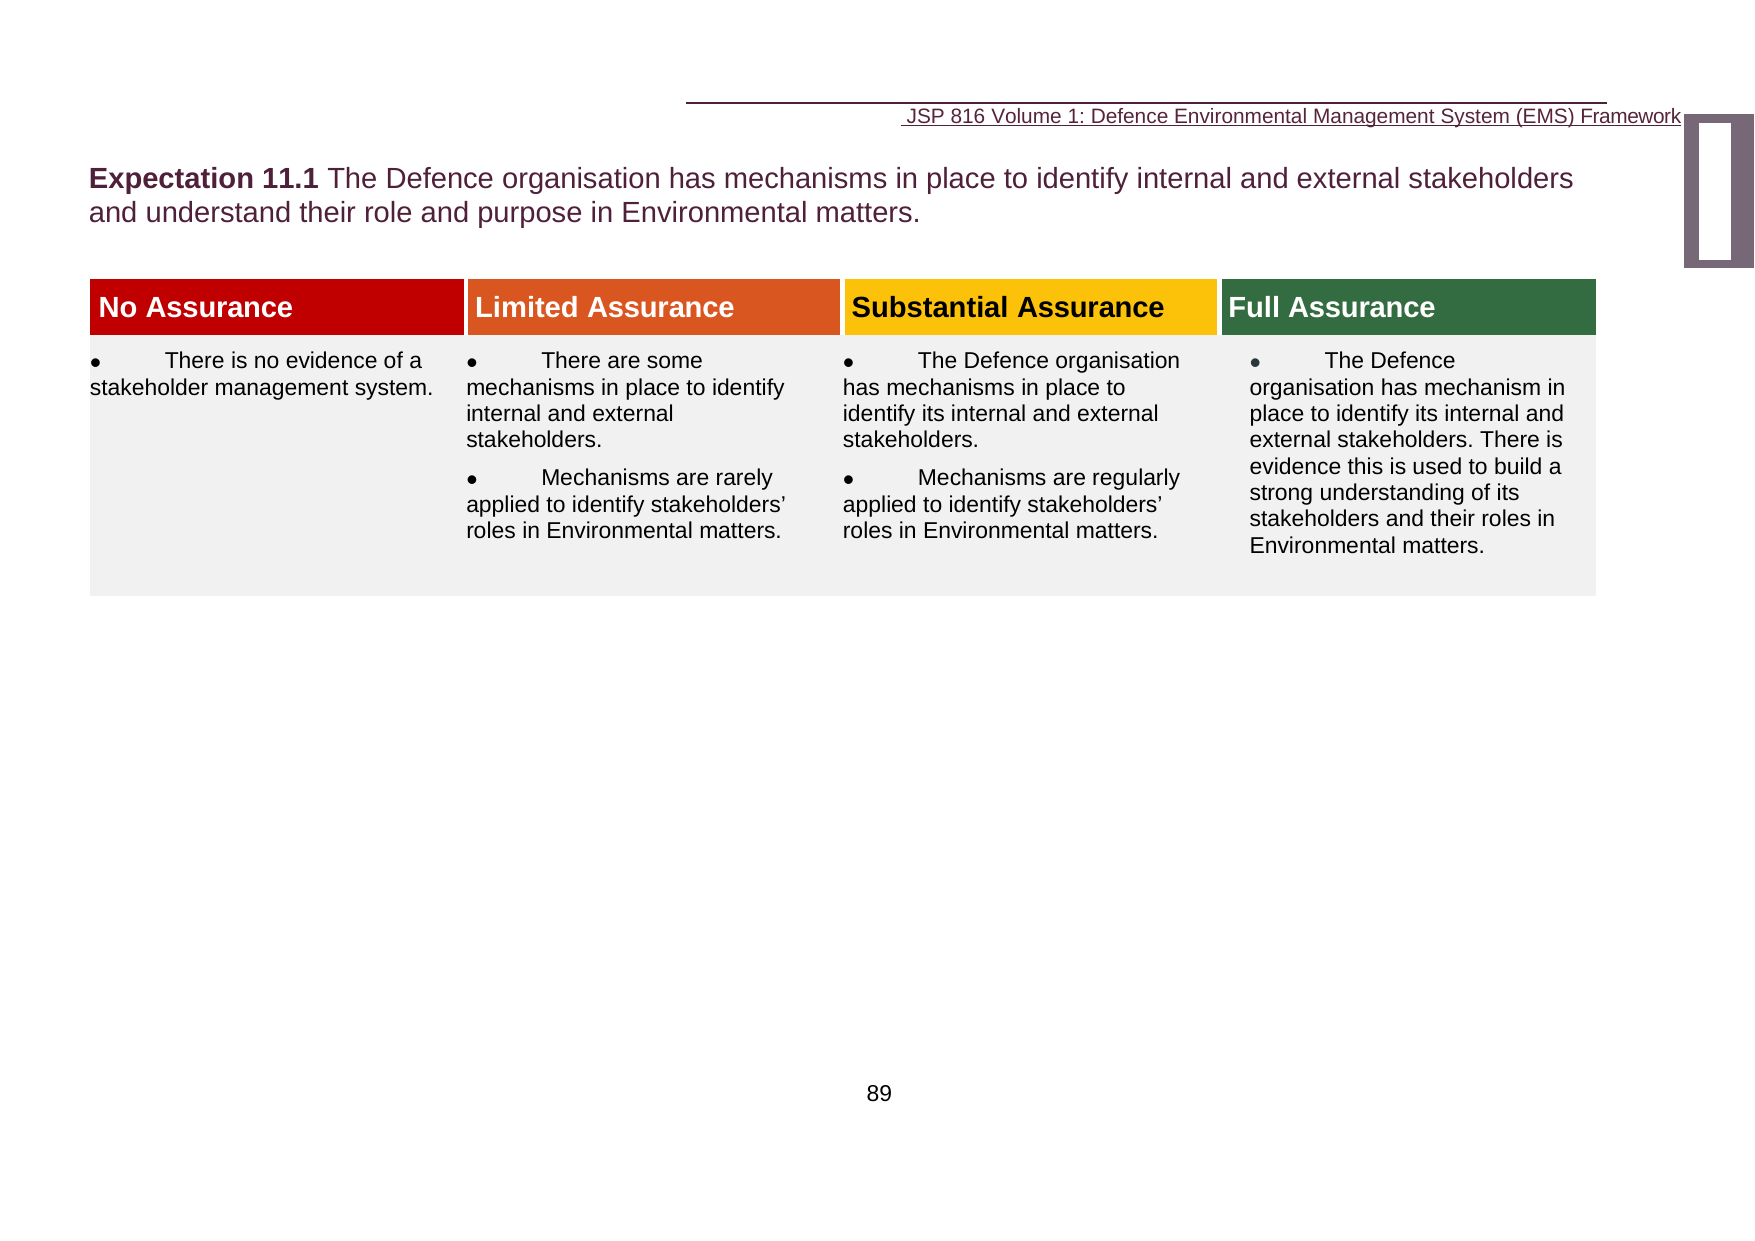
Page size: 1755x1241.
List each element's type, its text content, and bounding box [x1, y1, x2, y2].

table_cell The Defence organisation has mechanisms in place to identify its internal and external stakeholders. Mechanisms are regularly applied to identify stakeholders’ roles in Environmental matters. [843, 335, 1219, 596]
text Element 11 [1701, 124, 1731, 260]
text Expectation 11.1 The Defence organisation has mechanisms in place to identify internal and external stakeholders and understand their role and purpose in Environmental matters. [89, 161, 1575, 228]
table_header Full Assurance [1222, 279, 1596, 335]
table_cell The Defence organisation has mechanism in place to identify its internal and external stakeholders. There is evidence this is used to build a strong understanding of its stakeholders and their roles in Environmental matters. [1219, 335, 1596, 596]
table_cell There is no evidence of a stakeholder management system. [90, 335, 466, 596]
table_cell There are some mechanisms in place to identify internal and external stakeholders. Mechanisms are rarely applied to identify stakeholders’ roles in Environmental matters. [466, 335, 843, 596]
table_header Limited Assurance [468, 279, 840, 335]
table_header No Assurance [90, 279, 464, 335]
table_header Substantial Assurance [845, 279, 1217, 335]
